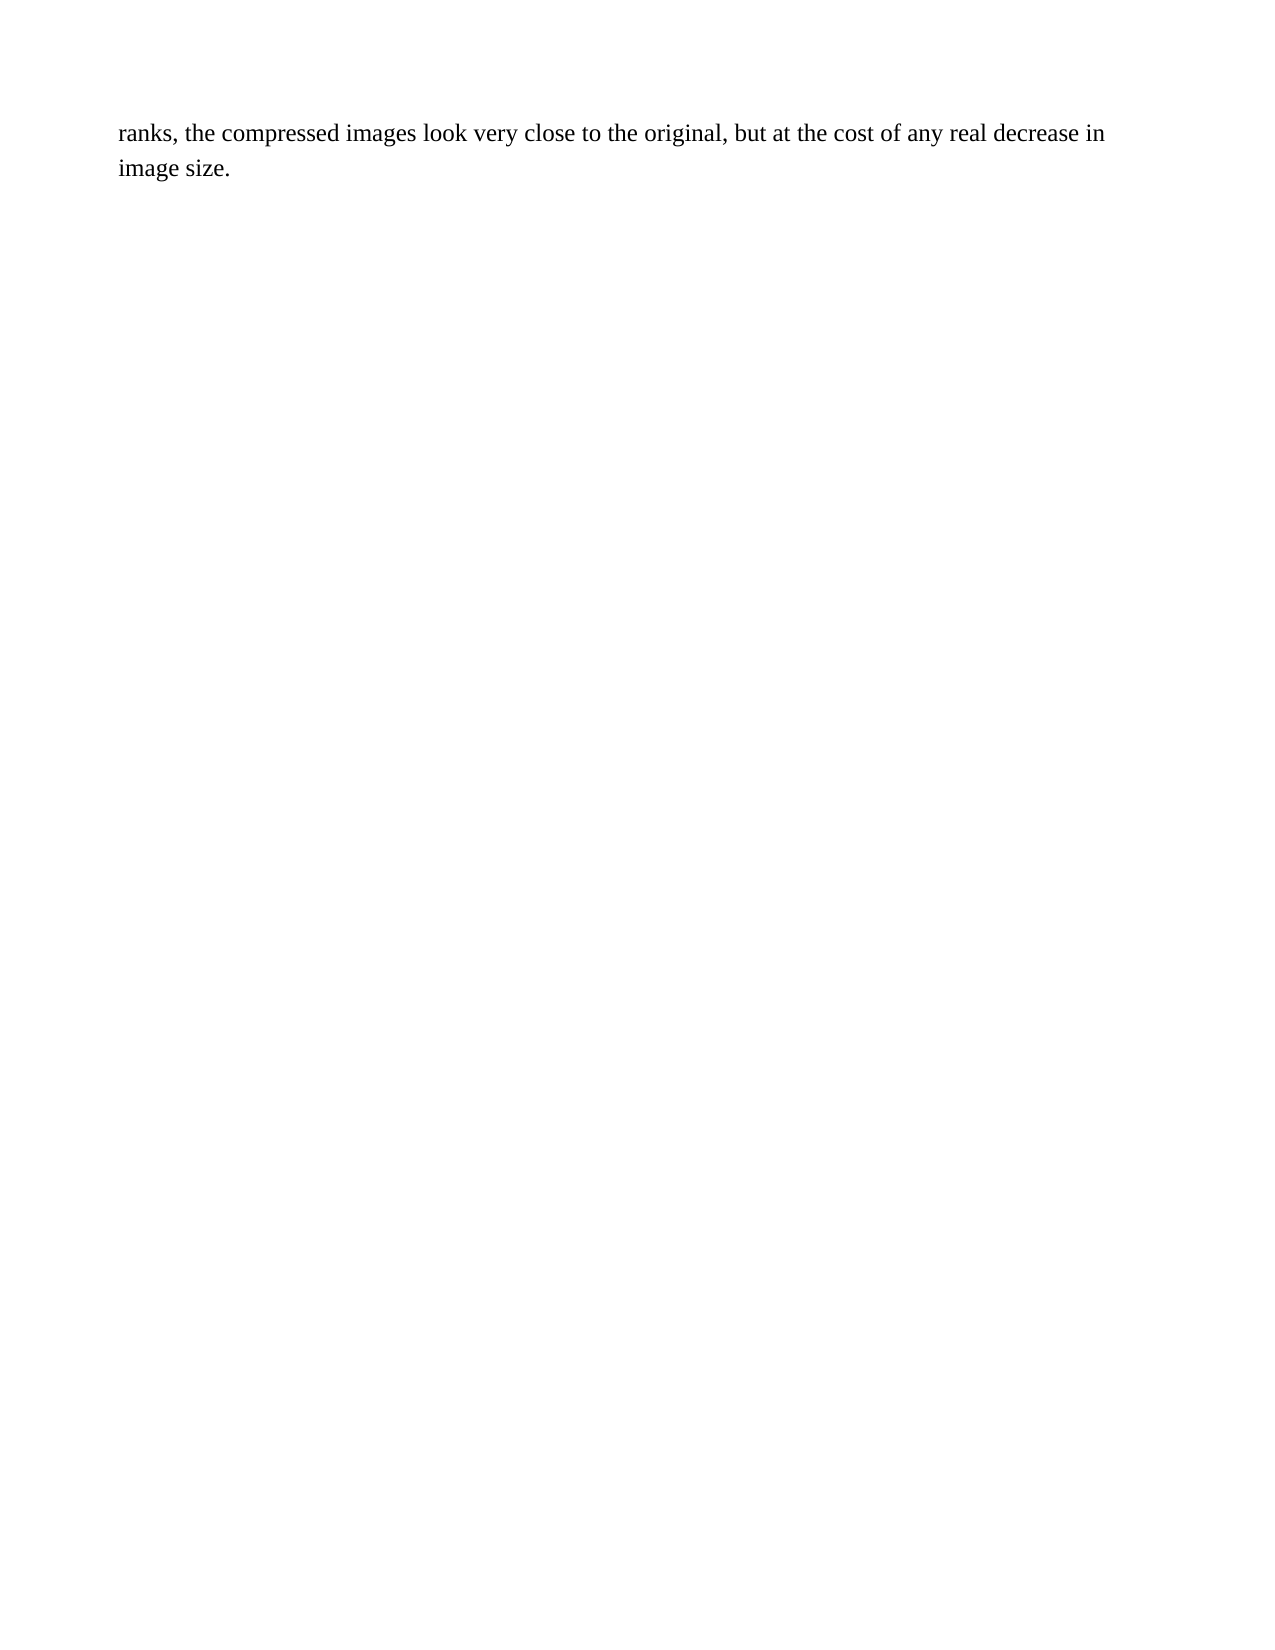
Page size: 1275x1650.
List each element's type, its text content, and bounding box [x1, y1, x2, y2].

text ranks, the compressed images look very close to the original, but at the cost of any real decrease in image size. [118, 118, 1157, 181]
